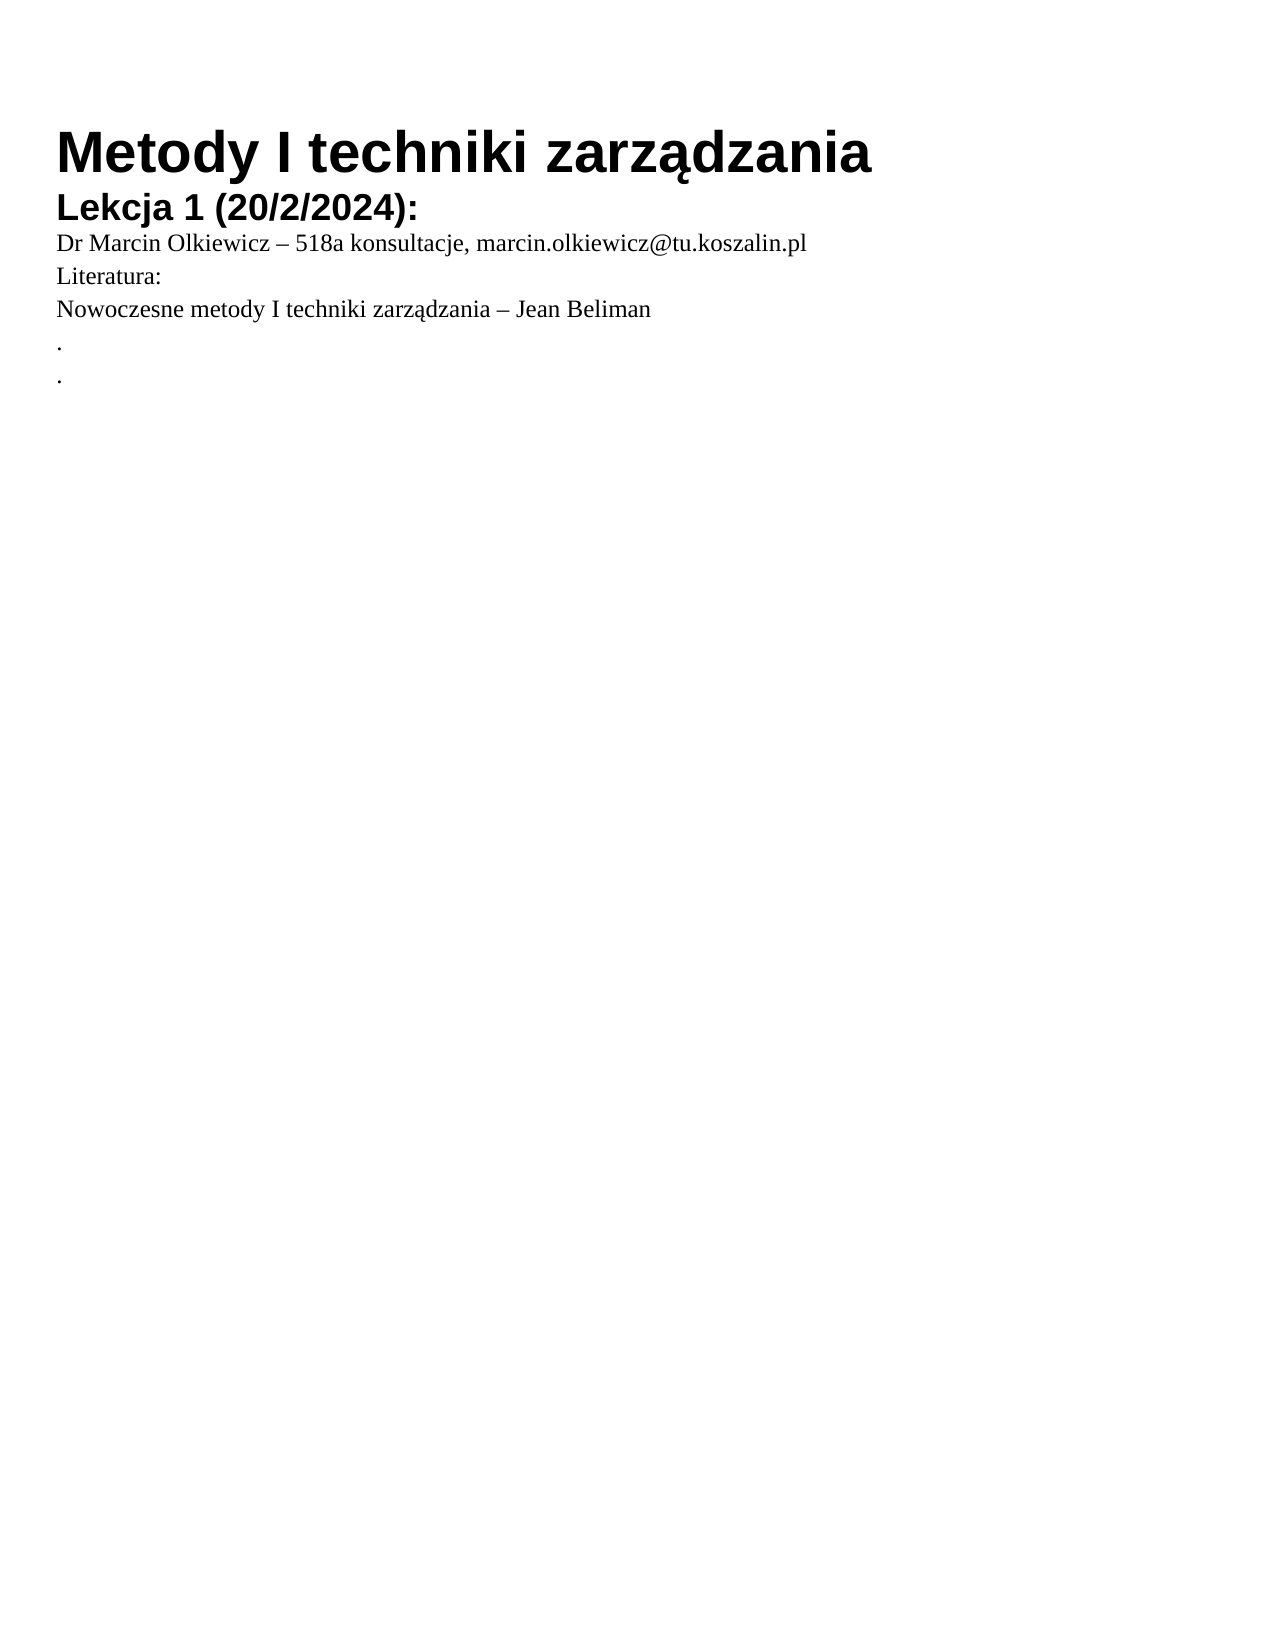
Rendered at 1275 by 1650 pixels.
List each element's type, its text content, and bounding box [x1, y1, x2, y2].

text Dr Marcin Olkiewicz – 518a konsultacje, marcin.olkiewicz@tu.koszalin.pl [56, 228, 1227, 257]
text Nowoczesne metody I techniki zarządzania – Jean Beliman [56, 294, 1227, 323]
text . [56, 360, 1227, 389]
subtitle Lekcja 1 (20/2/2024): [56, 185, 1227, 228]
text Literatura: [56, 261, 1227, 290]
title Metody I techniki zarządzania [56, 118, 1227, 185]
text . [56, 327, 1227, 356]
